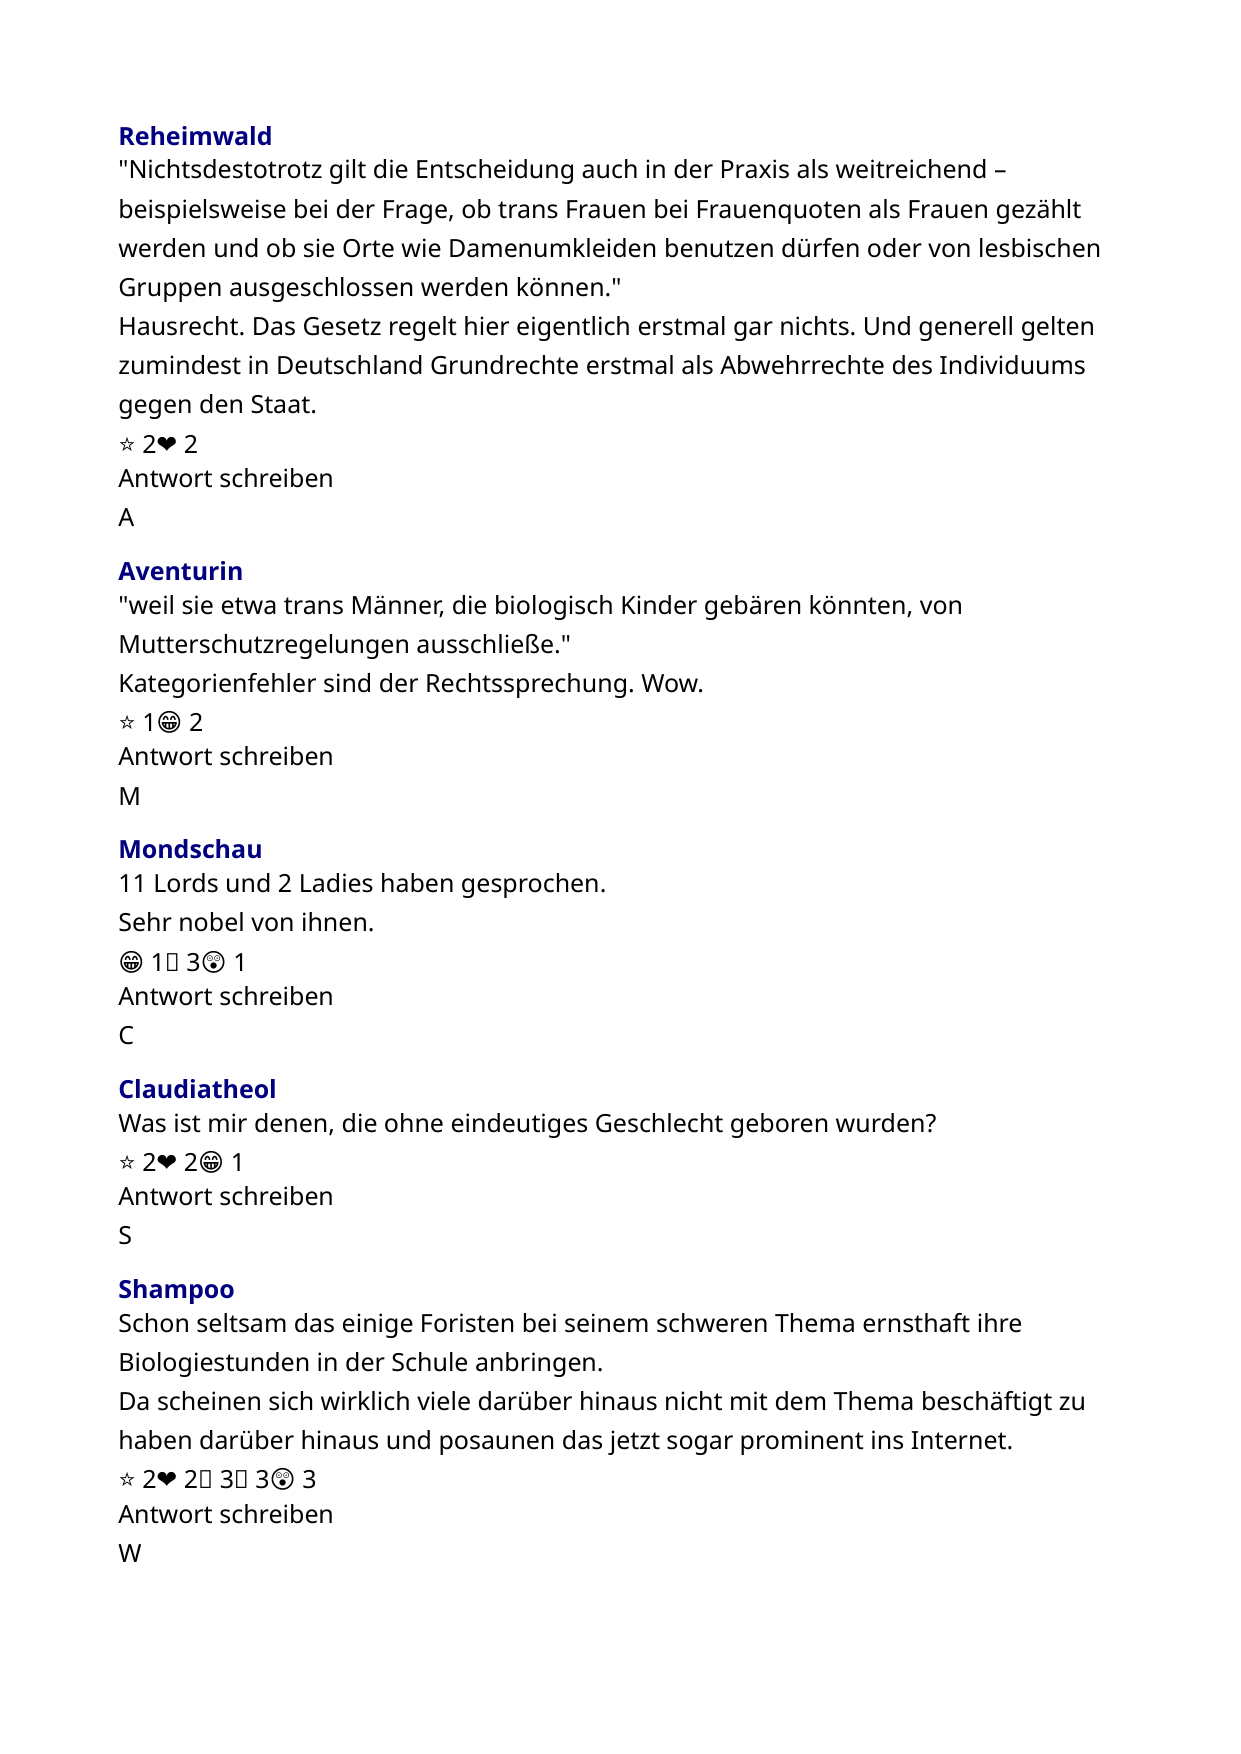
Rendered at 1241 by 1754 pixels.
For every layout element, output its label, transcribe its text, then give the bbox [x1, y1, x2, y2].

text C [118, 1017, 1122, 1052]
text ⭐️ 1😁 2 [118, 705, 1122, 739]
text W [118, 1535, 1122, 1569]
text Sehr nobel von ihnen. [118, 905, 1122, 939]
text Hausrecht. Das Gesetz regelt hier eigentlich erstmal gar nichts. Und generell gelten zumindest in Deutschland Grundrechte erstmal als Abwehrrechte des Individuums gegen den Staat. [118, 309, 1122, 421]
text "weil sie etwa trans Männer, die biologisch Kinder gebären könnten, von Mutterschutzregelungen ausschließe." [118, 587, 1122, 661]
text ⭐️ 2❤️ 2😁 1 [118, 1144, 1122, 1178]
text A [118, 499, 1122, 534]
text S [118, 1218, 1122, 1252]
text Kategorienfehler sind der Rechtssprechung. Wow. [118, 666, 1122, 700]
text Antwort schreiben [118, 460, 1122, 494]
text ⭐️ 2❤️ 2🙁 3🤨 3😲 3 [118, 1462, 1122, 1496]
text 11 Lords und 2 Ladies haben gesprochen. [118, 866, 1122, 900]
text Antwort schreiben [118, 1496, 1122, 1530]
text Da scheinen sich wirklich viele darüber hinaus nicht mit dem Thema beschäftigt zu haben darüber hinaus und posaunen das jetzt sogar prominent ins Internet. [118, 1384, 1122, 1457]
text 😁 1🤨 3😲 1 [118, 944, 1122, 978]
subtitle Shampoo [118, 1271, 1122, 1306]
subtitle Reheimwald [118, 118, 1122, 152]
text Schon seltsam das einige Foristen bei seinem schweren Thema ernsthaft ihre Biologiestunden in der Schule anbringen. [118, 1306, 1122, 1379]
text Antwort schreiben [118, 978, 1122, 1012]
subtitle Claudiatheol [118, 1071, 1122, 1105]
text "Nichtsdestotrotz gilt die Entscheidung auch in der Praxis als weitreichend – beispielsweise bei der Frage, ob trans Frauen bei Frauenquoten als Frauen gezählt werden und ob sie Orte wie Damenumkleiden benutzen dürfen oder von lesbischen Gruppen ausgeschlossen werden können." [118, 152, 1122, 304]
text M [118, 778, 1122, 812]
subtitle Aventurin [118, 553, 1122, 587]
subtitle Mondschau [118, 832, 1122, 866]
text Was ist mir denen, die ohne eindeutiges Geschlecht geboren wurden? [118, 1105, 1122, 1139]
text Antwort schreiben [118, 739, 1122, 773]
text ⭐️ 2❤️ 2 [118, 426, 1122, 460]
text Antwort schreiben [118, 1178, 1122, 1213]
